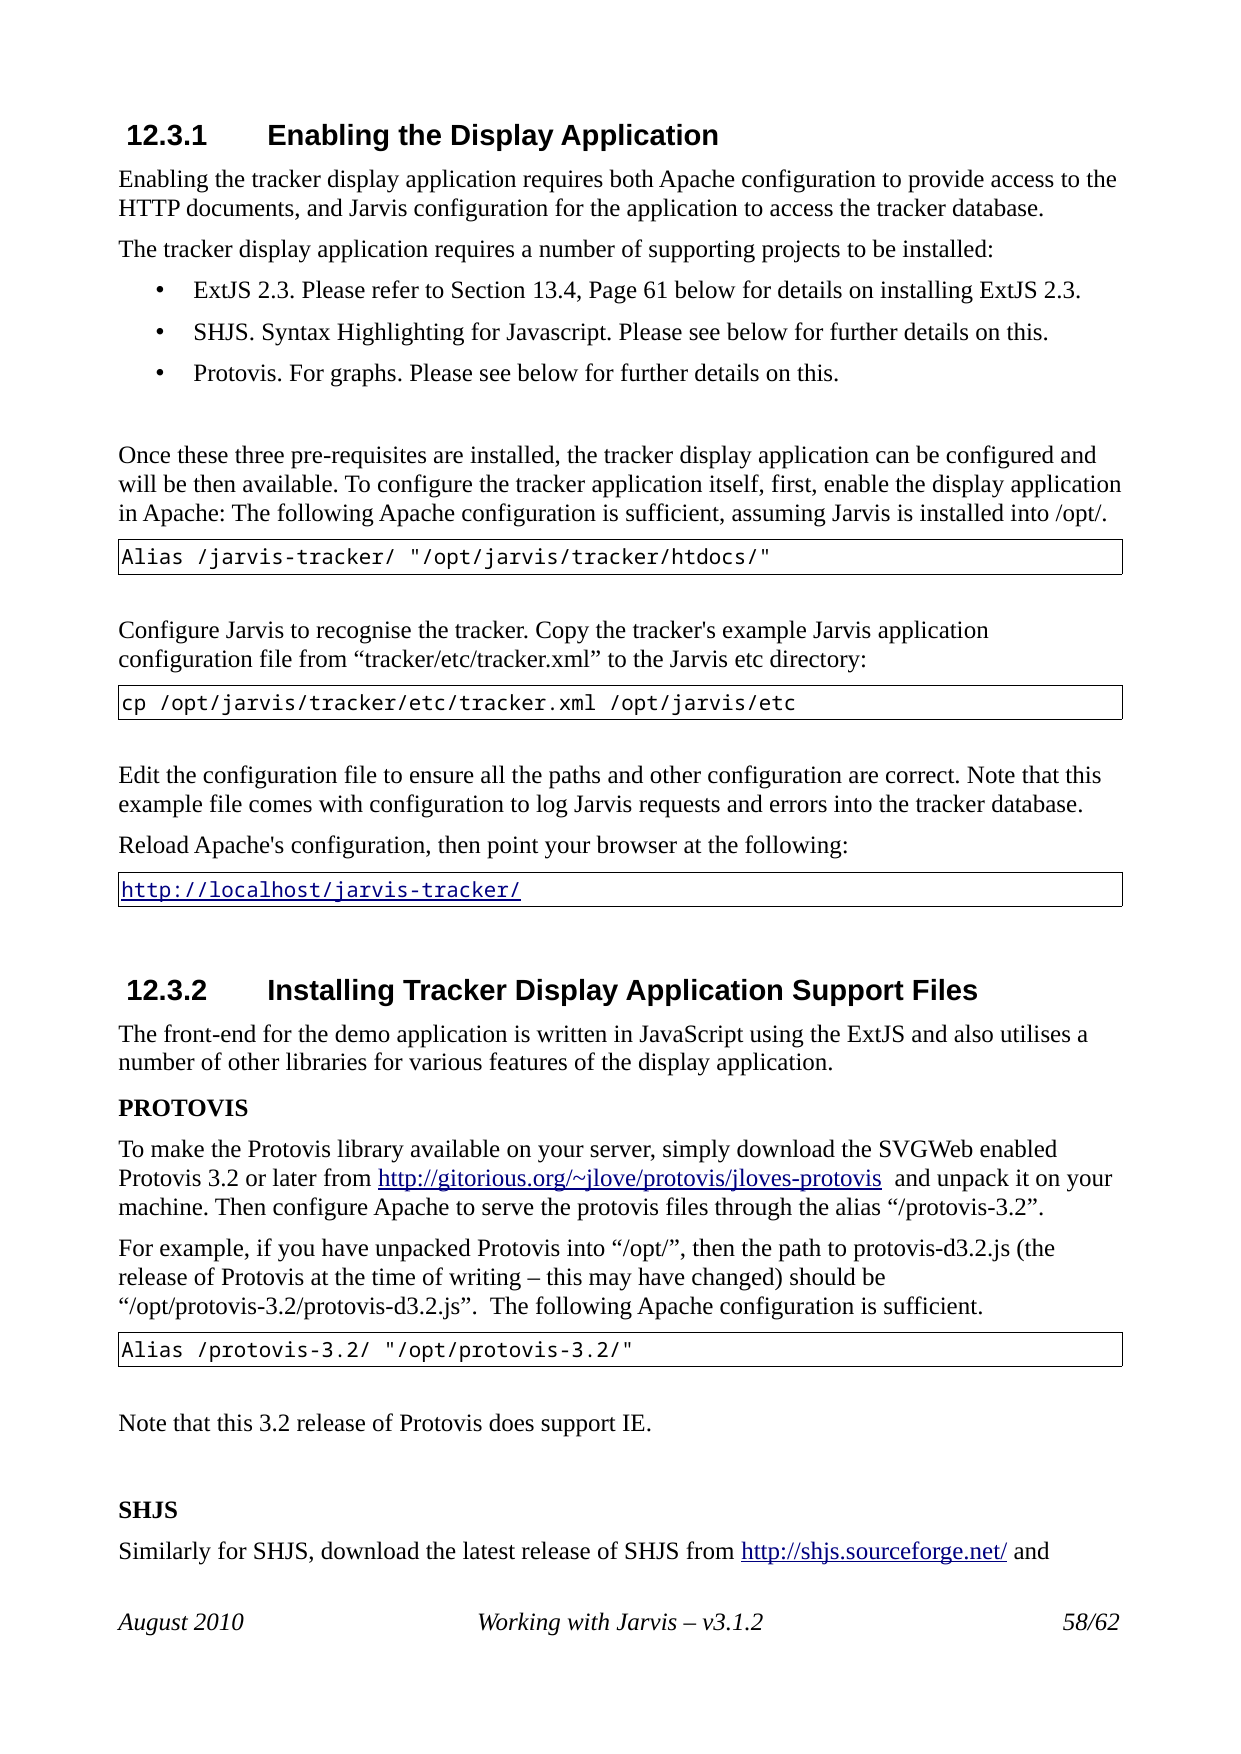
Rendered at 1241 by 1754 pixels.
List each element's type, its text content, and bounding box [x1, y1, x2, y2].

list SHJS. Syntax Highlighting for Javascript. Please see below for further details on this. [156, 317, 1122, 345]
text Note that this 3.2 release of Protovis does support IE. [118, 1408, 1122, 1436]
text For example, if you have unpacked Protovis into “/opt/”, then the path to protovis-d3.2.js (the release of Protovis at the time of writing – this may have changed) should be “/opt/protovis-3.2/protovis-d3.2.js”. The following Apache configuration is sufficient. [118, 1233, 1122, 1319]
text Edit the configuration file to ensure all the paths and other configuration are correct. Note that this example file comes with configuration to log Jarvis requests and errors into the tracker database. [118, 761, 1122, 818]
subtitle SHJS [118, 1495, 1122, 1524]
text http://localhost/jarvis-tracker/ [119, 873, 1122, 906]
text The tracker display application requires a number of supporting projects to be installed: [118, 234, 1122, 263]
text Enabling the tracker display application requires both Apache configuration to provide access to the HTTP documents, and Jarvis configuration for the application to access the tracker database. [118, 164, 1122, 222]
list Protovis. For graphs. Please see below for further details on this. [156, 358, 1122, 387]
text Similarly for SHJS, download the latest release of SHJS from http://shjs.sourceforge.net/ and [118, 1536, 1122, 1565]
text Alias /protovis-3.2/ "/opt/protovis-3.2/" [119, 1333, 1122, 1366]
text cp /opt/jarvis/tracker/etc/tracker.xml /opt/jarvis/etc [119, 686, 1122, 719]
text The front-end for the demo application is written in JavaScript using the ExtJS and also utilises a number of other libraries for various features of the display application. [118, 1019, 1122, 1076]
text Configure Jarvis to recognise the tracker. Copy the tracker's example Jarvis application configuration file from “tracker/etc/tracker.xml” to the Jarvis etc directory: [118, 615, 1122, 672]
text Alias /jarvis-tracker/ "/opt/jarvis/tracker/htdocs/" [119, 540, 1122, 574]
subtitle Enabling the Display Application [118, 118, 1122, 152]
subtitle PROTOVIS [118, 1093, 1122, 1122]
text To make the Protovis library available on your server, simply download the SVGWeb enabled Protovis 3.2 or later from http://gitorious.org/~jlove/protovis/jloves-protovis and unpack it on your machine. Then configure Apache to serve the protovis files through the alias “/protovis-3.2”. [118, 1134, 1122, 1221]
subtitle Installing Tracker Display Application Support Files [118, 973, 1122, 1006]
list ExtJS 2.3. Please refer to Section 13.4, Page 58 below for details on installing ExtJS 2.3. [156, 275, 1122, 304]
text Once these three pre-requisites are installed, the tracker display application can be configured and will be then available. To configure the tracker application itself, first, enable the display application in Apache: The following Apache configuration is sufficient, assuming Jarvis is installed into /opt/. [118, 440, 1122, 527]
text Reload Apache's configuration, then point your browser at the following: [118, 831, 1122, 859]
